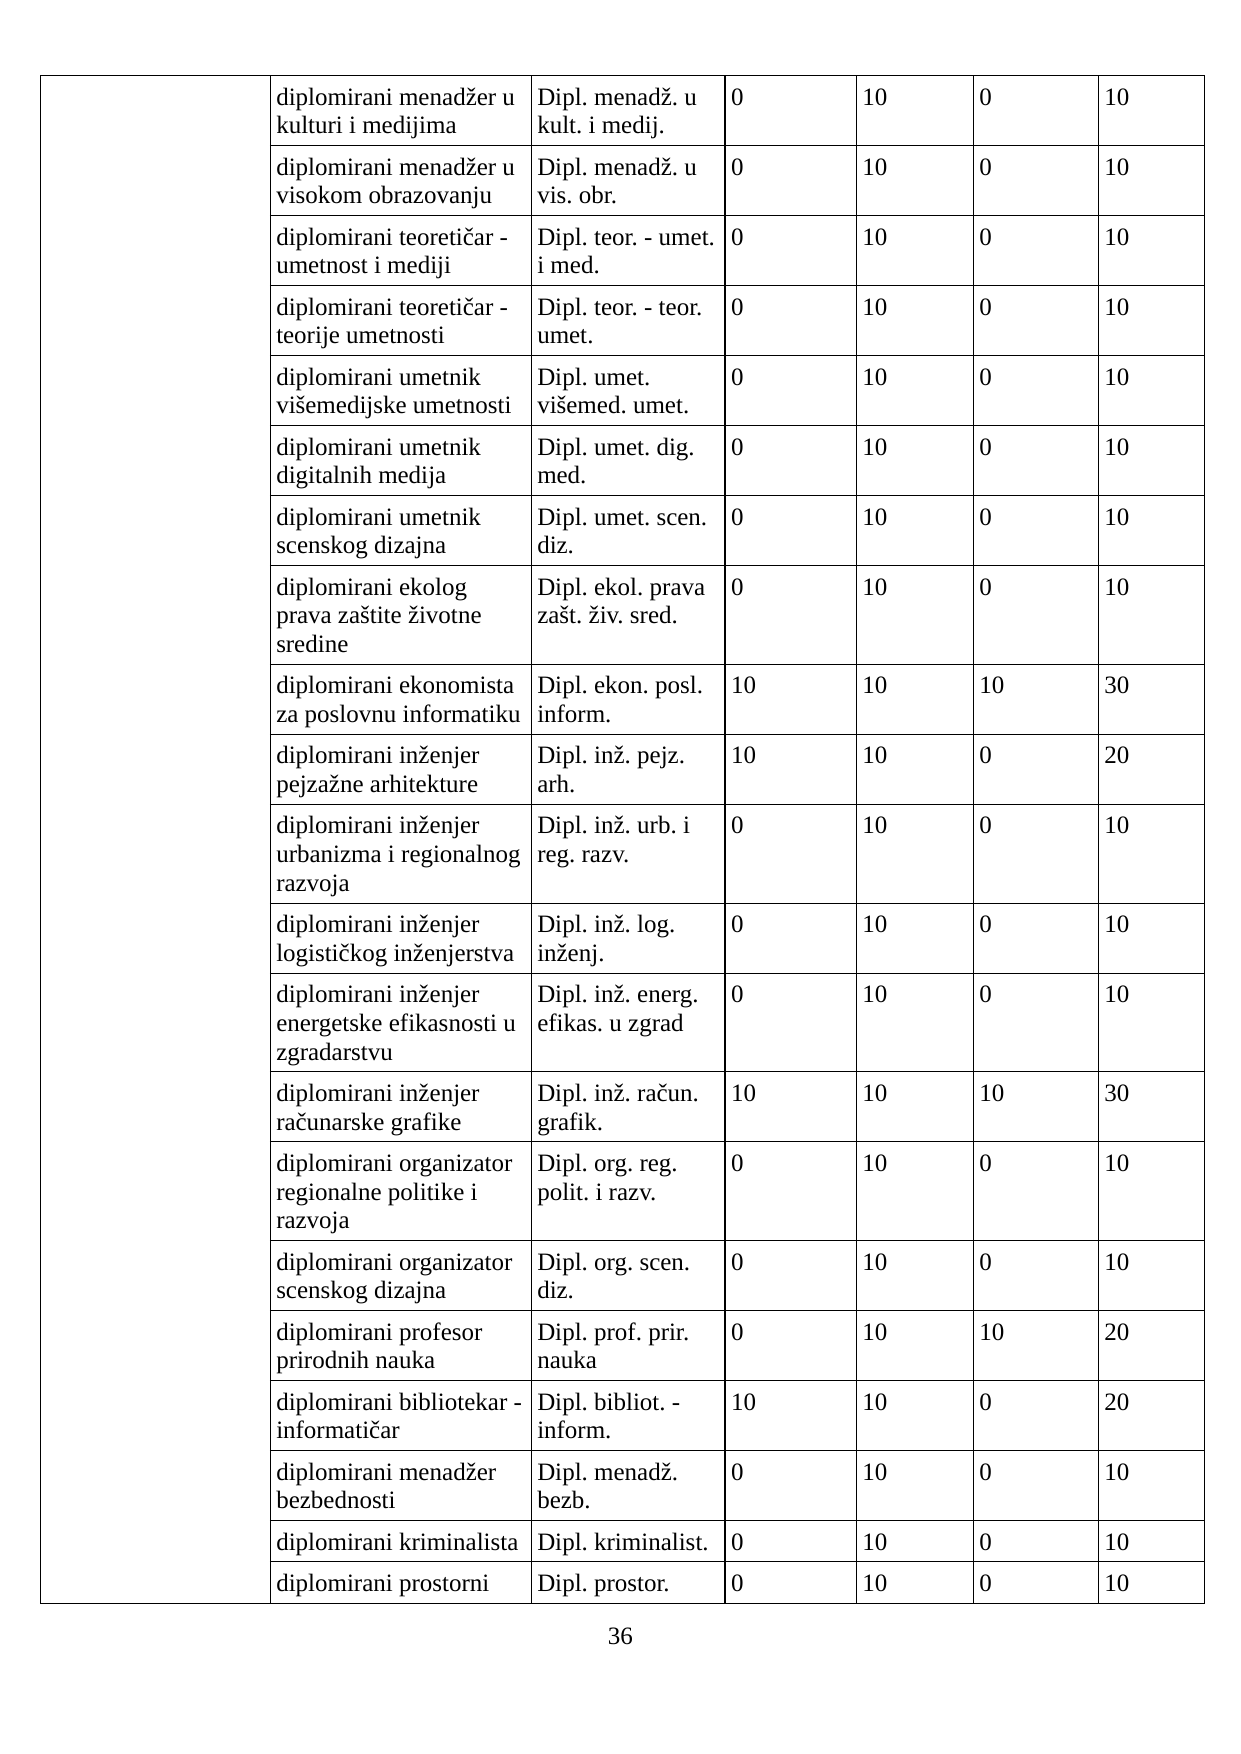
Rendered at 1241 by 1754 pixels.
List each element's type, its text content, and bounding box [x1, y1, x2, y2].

table_cell 10 [726, 665, 856, 734]
table_cell 0 [974, 146, 1098, 215]
table_cell Dipl. org. scen. diz. [532, 1241, 724, 1310]
table_cell 0 [726, 1142, 856, 1240]
table_cell 10 [1099, 286, 1204, 355]
table_cell 10 [1099, 1562, 1204, 1602]
table_cell Dipl. org. reg. polit. i razv. [532, 1142, 724, 1240]
table_cell 0 [974, 566, 1098, 664]
table_cell 0 [726, 805, 856, 902]
table_cell 10 [857, 286, 973, 355]
table_cell diplomirani inženjer urbanizma i regionalnog razvoja [271, 805, 531, 902]
table_cell diplomirani bibliotekar - informatičar [271, 1381, 531, 1450]
table_cell 10 [857, 1311, 973, 1380]
table_cell 10 [1099, 1241, 1204, 1310]
table_cell 0 [726, 974, 856, 1071]
table_cell 10 [1099, 356, 1204, 425]
table_cell 10 [974, 1311, 1098, 1380]
table_cell 20 [1099, 1311, 1204, 1380]
table_cell Dipl. prostor. [532, 1562, 724, 1602]
table_cell Dipl. menadž. u vis. obr. [532, 146, 724, 215]
table_cell 0 [974, 1562, 1098, 1602]
table_cell Dipl. inž. račun. grafik. [532, 1072, 724, 1141]
table_cell 10 [1099, 904, 1204, 972]
table_cell 10 [857, 805, 973, 902]
table_cell 0 [726, 904, 856, 972]
table_cell 0 [726, 286, 856, 355]
table_cell 10 [857, 426, 973, 495]
table_cell 0 [726, 1311, 856, 1380]
table_cell 20 [1099, 1381, 1204, 1450]
table_cell 0 [974, 76, 1098, 145]
table_cell 0 [974, 1521, 1098, 1561]
table_cell 10 [857, 974, 973, 1071]
table_cell diplomirani inženjer logističkog inženjerstva [271, 904, 531, 972]
table_cell 30 [1099, 665, 1204, 734]
table_cell 10 [1099, 566, 1204, 664]
table_cell 10 [857, 356, 973, 425]
table_cell 10 [974, 1072, 1098, 1141]
table_cell 0 [726, 76, 856, 145]
table_cell 0 [974, 216, 1098, 285]
table_cell Dipl. prof. prir. nauka [532, 1311, 724, 1380]
table_cell 10 [857, 1241, 973, 1310]
table_cell diplomirani teoretičar - umetnost i mediji [271, 216, 531, 285]
table_cell diplomirani ekonomista za poslovnu informatiku [271, 665, 531, 734]
table_cell Dipl. menadž. bezb. [532, 1451, 724, 1520]
table_cell 10 [857, 496, 973, 565]
table_cell diplomirani inženjer računarske grafike [271, 1072, 531, 1141]
table_cell 10 [857, 1451, 973, 1520]
table_cell 0 [974, 1241, 1098, 1310]
table_cell diplomirani inženjer energetske efikasnosti u zgradarstvu [271, 974, 531, 1071]
table_cell 0 [974, 1381, 1098, 1450]
table_cell 10 [974, 665, 1098, 734]
table_cell Dipl. bibliot. - inform. [532, 1381, 724, 1450]
table_cell 0 [974, 1142, 1098, 1240]
table_cell 10 [1099, 1451, 1204, 1520]
table_cell 10 [1099, 496, 1204, 565]
table_cell Dipl. teor. - teor. umet. [532, 286, 724, 355]
table_cell diplomirani umetnik višemedijske umetnosti [271, 356, 531, 425]
table_cell 0 [974, 356, 1098, 425]
table_cell 10 [857, 146, 973, 215]
table_cell 0 [974, 1451, 1098, 1520]
table_cell 30 [1099, 1072, 1204, 1141]
table_cell 0 [974, 426, 1098, 495]
table_cell Dipl. ekol. prava zašt. živ. sred. [532, 566, 724, 664]
table_cell 10 [1099, 216, 1204, 285]
table_cell Dipl. menadž. u kult. i medij. [532, 76, 724, 145]
table_cell 0 [726, 1562, 856, 1602]
table_cell 0 [974, 735, 1098, 804]
table_cell Dipl. umet. višemed. umet. [532, 356, 724, 425]
table_cell 0 [726, 426, 856, 495]
table_cell 10 [1099, 1142, 1204, 1240]
table_cell diplomirani inženjer pejzažne arhitekture [271, 735, 531, 804]
table_cell 0 [974, 496, 1098, 565]
table_cell 10 [857, 904, 973, 972]
table_cell 0 [726, 566, 856, 664]
table_cell 10 [857, 1072, 973, 1141]
table_cell 0 [974, 904, 1098, 972]
table_cell 10 [857, 1381, 973, 1450]
table_cell diplomirani menadžer bezbednosti [271, 1451, 531, 1520]
table_cell diplomirani menadžer u kulturi i medijima [271, 76, 531, 145]
table_cell 0 [974, 974, 1098, 1071]
table_cell Dipl. inž. log. inženj. [532, 904, 724, 972]
table_cell 10 [857, 216, 973, 285]
table_cell 0 [974, 286, 1098, 355]
table_cell 10 [857, 566, 973, 664]
table_cell 10 [1099, 1521, 1204, 1561]
table_cell 10 [726, 1381, 856, 1450]
table_cell 0 [726, 496, 856, 565]
table_cell 10 [1099, 76, 1204, 145]
table_cell 10 [1099, 805, 1204, 902]
table_cell diplomirani umetnik digitalnih medija [271, 426, 531, 495]
table_cell 10 [1099, 426, 1204, 495]
table_cell 0 [726, 1521, 856, 1561]
table_cell Dipl. umet. dig. med. [532, 426, 724, 495]
table_cell Dipl. inž. pejz. arh. [532, 735, 724, 804]
table_cell 10 [1099, 974, 1204, 1071]
table_cell diplomirani menadžer u visokom obrazovanju [271, 146, 531, 215]
table_cell [41, 76, 270, 1602]
table_cell 20 [1099, 735, 1204, 804]
table_cell diplomirani teoretičar - teorije umetnosti [271, 286, 531, 355]
table_cell diplomirani ekolog prava zaštite životne sredine [271, 566, 531, 664]
table_cell 0 [974, 805, 1098, 902]
table_cell 0 [726, 1241, 856, 1310]
table_cell Dipl. inž. energ. efikas. u zgrad [532, 974, 724, 1071]
table_cell 10 [857, 76, 973, 145]
table_cell diplomirani organizator scenskog dizajna [271, 1241, 531, 1310]
table_cell 10 [857, 1521, 973, 1561]
table_cell 10 [726, 1072, 856, 1141]
table_cell diplomirani profesor prirodnih nauka [271, 1311, 531, 1380]
table_cell Dipl. kriminalist. [532, 1521, 724, 1561]
table_cell Dipl. teor. - umet. i med. [532, 216, 724, 285]
table_cell 10 [857, 665, 973, 734]
table_cell 10 [857, 735, 973, 804]
table_cell Dipl. ekon. posl. inform. [532, 665, 724, 734]
table_cell 10 [857, 1562, 973, 1602]
table_cell 0 [726, 1451, 856, 1520]
table_cell 0 [726, 146, 856, 215]
table_cell diplomirani umetnik scenskog dizajna [271, 496, 531, 565]
table_cell diplomirani organizator regionalne politike i razvoja [271, 1142, 531, 1240]
table_cell Dipl. umet. scen. diz. [532, 496, 724, 565]
table_cell Dipl. inž. urb. i reg. razv. [532, 805, 724, 902]
table_cell 10 [1099, 146, 1204, 215]
table_cell diplomirani prostorni [271, 1562, 531, 1602]
table_cell 0 [726, 356, 856, 425]
table_cell diplomirani kriminalista [271, 1521, 531, 1561]
table_cell 10 [726, 735, 856, 804]
table_cell 10 [857, 1142, 973, 1240]
table_cell 0 [726, 216, 856, 285]
